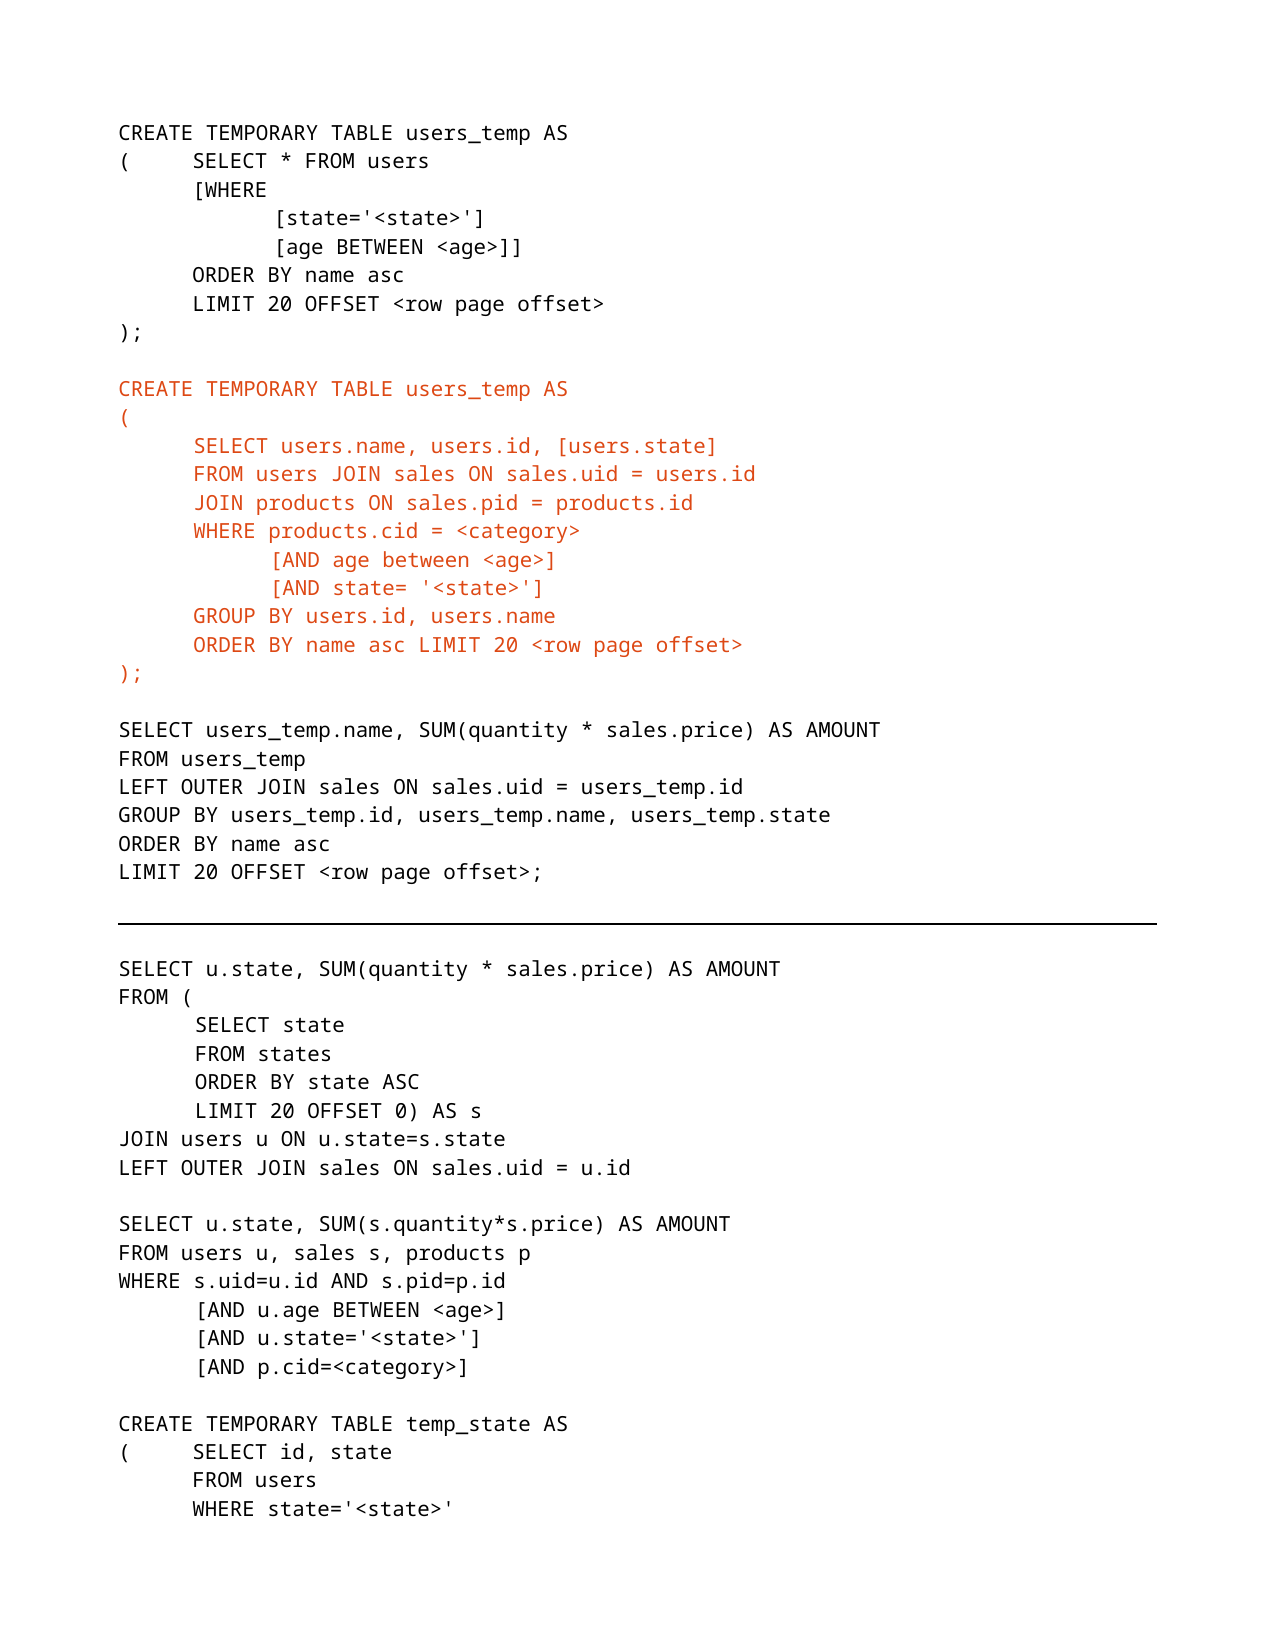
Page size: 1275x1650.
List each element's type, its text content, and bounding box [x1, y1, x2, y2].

text [AND state= '<state>'] [269, 573, 1157, 602]
text GROUP BY users_temp.id, users_temp.name, users_temp.state [118, 801, 1157, 829]
text SELECT state [194, 1011, 1157, 1039]
text CREATE TEMPORARY TABLE temp_state AS [118, 1409, 1157, 1437]
text [AND u.age BETWEEN <age>] [194, 1295, 1157, 1323]
text FROM users_temp [118, 744, 1157, 772]
text [WHERE [118, 175, 1157, 203]
text SELECT users.name, users.id, [users.state] [193, 431, 1157, 459]
text [AND age between <age>] [269, 545, 1157, 573]
text WHERE state='<state>' [118, 1494, 1157, 1522]
text ( [118, 402, 1157, 431]
text [AND u.state='<state>'] [194, 1323, 1157, 1352]
text FROM users u, sales s, products p [118, 1238, 1157, 1266]
text SELECT users_temp.name, SUM(quantity * sales.price) AS AMOUNT [118, 715, 1157, 744]
text ORDER BY name asc LIMIT 20 <row page offset> [193, 630, 1157, 658]
text ( SELECT * FROM users [118, 147, 1157, 175]
text FROM states [194, 1039, 1157, 1067]
text ORDER BY state ASC [194, 1067, 1157, 1096]
text ); [118, 658, 1157, 687]
text [age BETWEEN <age>]] [199, 232, 1157, 260]
text LIMIT 20 OFFSET 0) AS s [194, 1096, 1157, 1124]
text ORDER BY name asc [118, 260, 1157, 289]
text SELECT u.state, SUM(quantity * sales.price) AS AMOUNT [118, 954, 1157, 982]
text CREATE TEMPORARY TABLE users_temp AS [118, 374, 1157, 402]
text LIMIT 20 OFFSET <row page offset> [118, 289, 1157, 317]
text [AND p.cid=<category>] [194, 1352, 1157, 1380]
text JOIN users u ON u.state=s.state [118, 1124, 1157, 1153]
text FROM users [118, 1466, 1157, 1494]
text LEFT OUTER JOIN sales ON sales.uid = users_temp.id [118, 772, 1157, 801]
text LEFT OUTER JOIN sales ON sales.uid = u.id [118, 1153, 1157, 1181]
text ORDER BY name asc [118, 829, 1157, 857]
text CREATE TEMPORARY TABLE users_temp AS [118, 118, 1157, 147]
text ( SELECT id, state [118, 1437, 1157, 1466]
text GROUP BY users.id, users.name [193, 602, 1157, 630]
text LIMIT 20 OFFSET <row page offset>; [118, 857, 1157, 886]
text FROM ( [118, 982, 1157, 1011]
text FROM users JOIN sales ON sales.uid = users.id [193, 459, 1157, 488]
text JOIN products ON sales.pid = products.id [193, 488, 1157, 516]
text WHERE s.uid=u.id AND s.pid=p.id [118, 1266, 1157, 1295]
text ); [118, 317, 1157, 346]
text [state='<state>'] [199, 203, 1157, 232]
text SELECT u.state, SUM(s.quantity*s.price) AS AMOUNT [118, 1209, 1157, 1238]
text WHERE products.cid = <category> [193, 516, 1157, 545]
